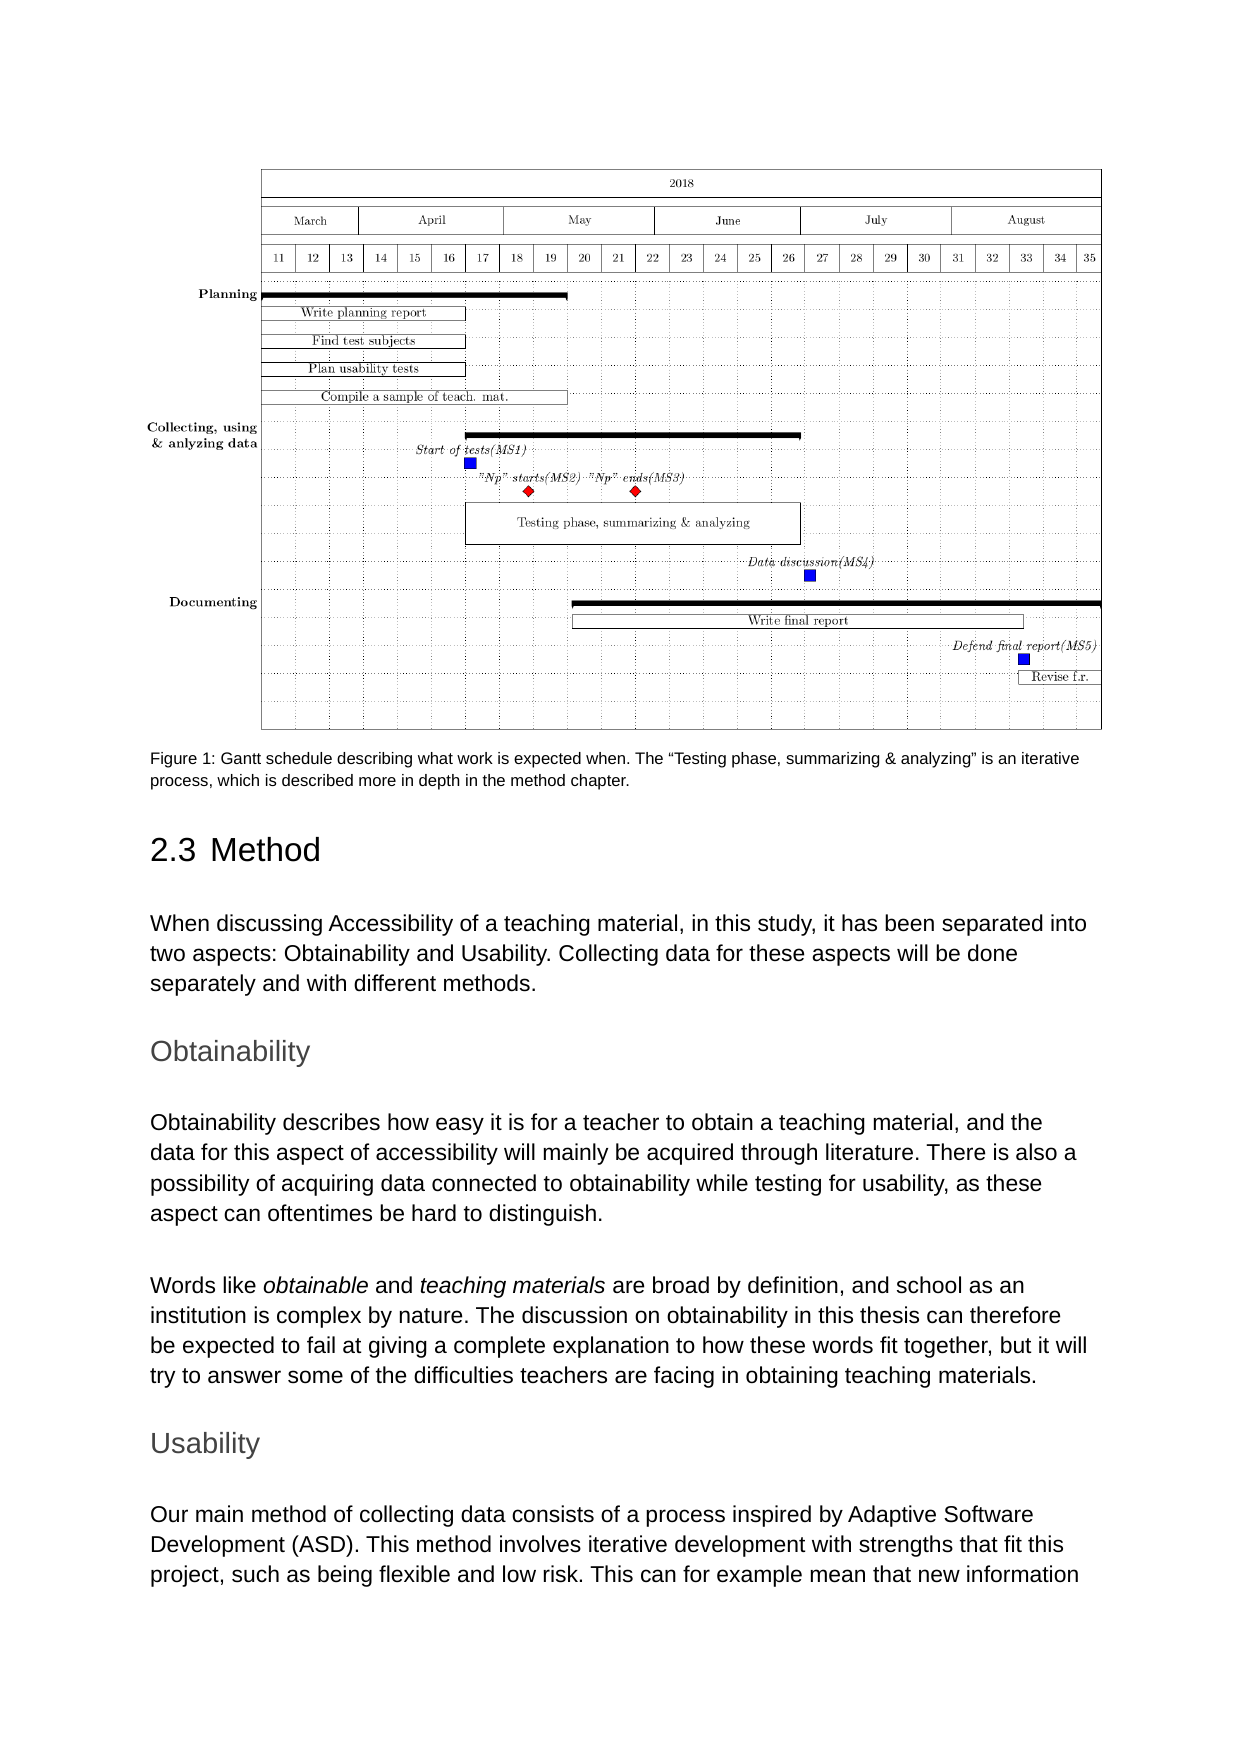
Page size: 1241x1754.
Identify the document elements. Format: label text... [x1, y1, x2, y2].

subtitle Usability [150, 1426, 1090, 1459]
text Words like obtainable and teaching materials are broad by definition, and school as an institution is complex by nature. The discussion on obtainability in this thesis can therefore be expected to fail at giving a complete explanation to how these words fit together, but it will try to answer some of the difficulties teachers are facing in obtaining teaching materials. [150, 1272, 1090, 1389]
subtitle Obtainability [150, 1034, 1090, 1067]
text Our main method of collecting data consists of a process inspired by Adaptive Software Development (ASD). This method involves iterative development with strengths that fit this project, such as being flexible and low risk. This can for example mean that new information [150, 1501, 1090, 1588]
text When discussing Accessibility of a teaching material, in this study, it has been separated into two aspects: Obtainability and Usability. Collecting data for these aspects will be done separately and with different methods. [150, 910, 1090, 997]
subtitle Method [150, 830, 1090, 868]
text Figure 1: Gantt schedule describing what work is expected when. The “Testing phase, summarizing & analyzing” is an iterative process, which is described more in depth in the method chapter. [150, 746, 1090, 789]
text Obtainability describes how easy it is for a teacher to obtain a teaching material, and the data for this aspect of accessibility will mainly be acquired through literature. There is also a possibility of acquiring data connected to obtainability while testing for usability, as these aspect can oftentimes be hard to distinguish. [150, 1109, 1090, 1226]
picture [98, 146, 1142, 746]
